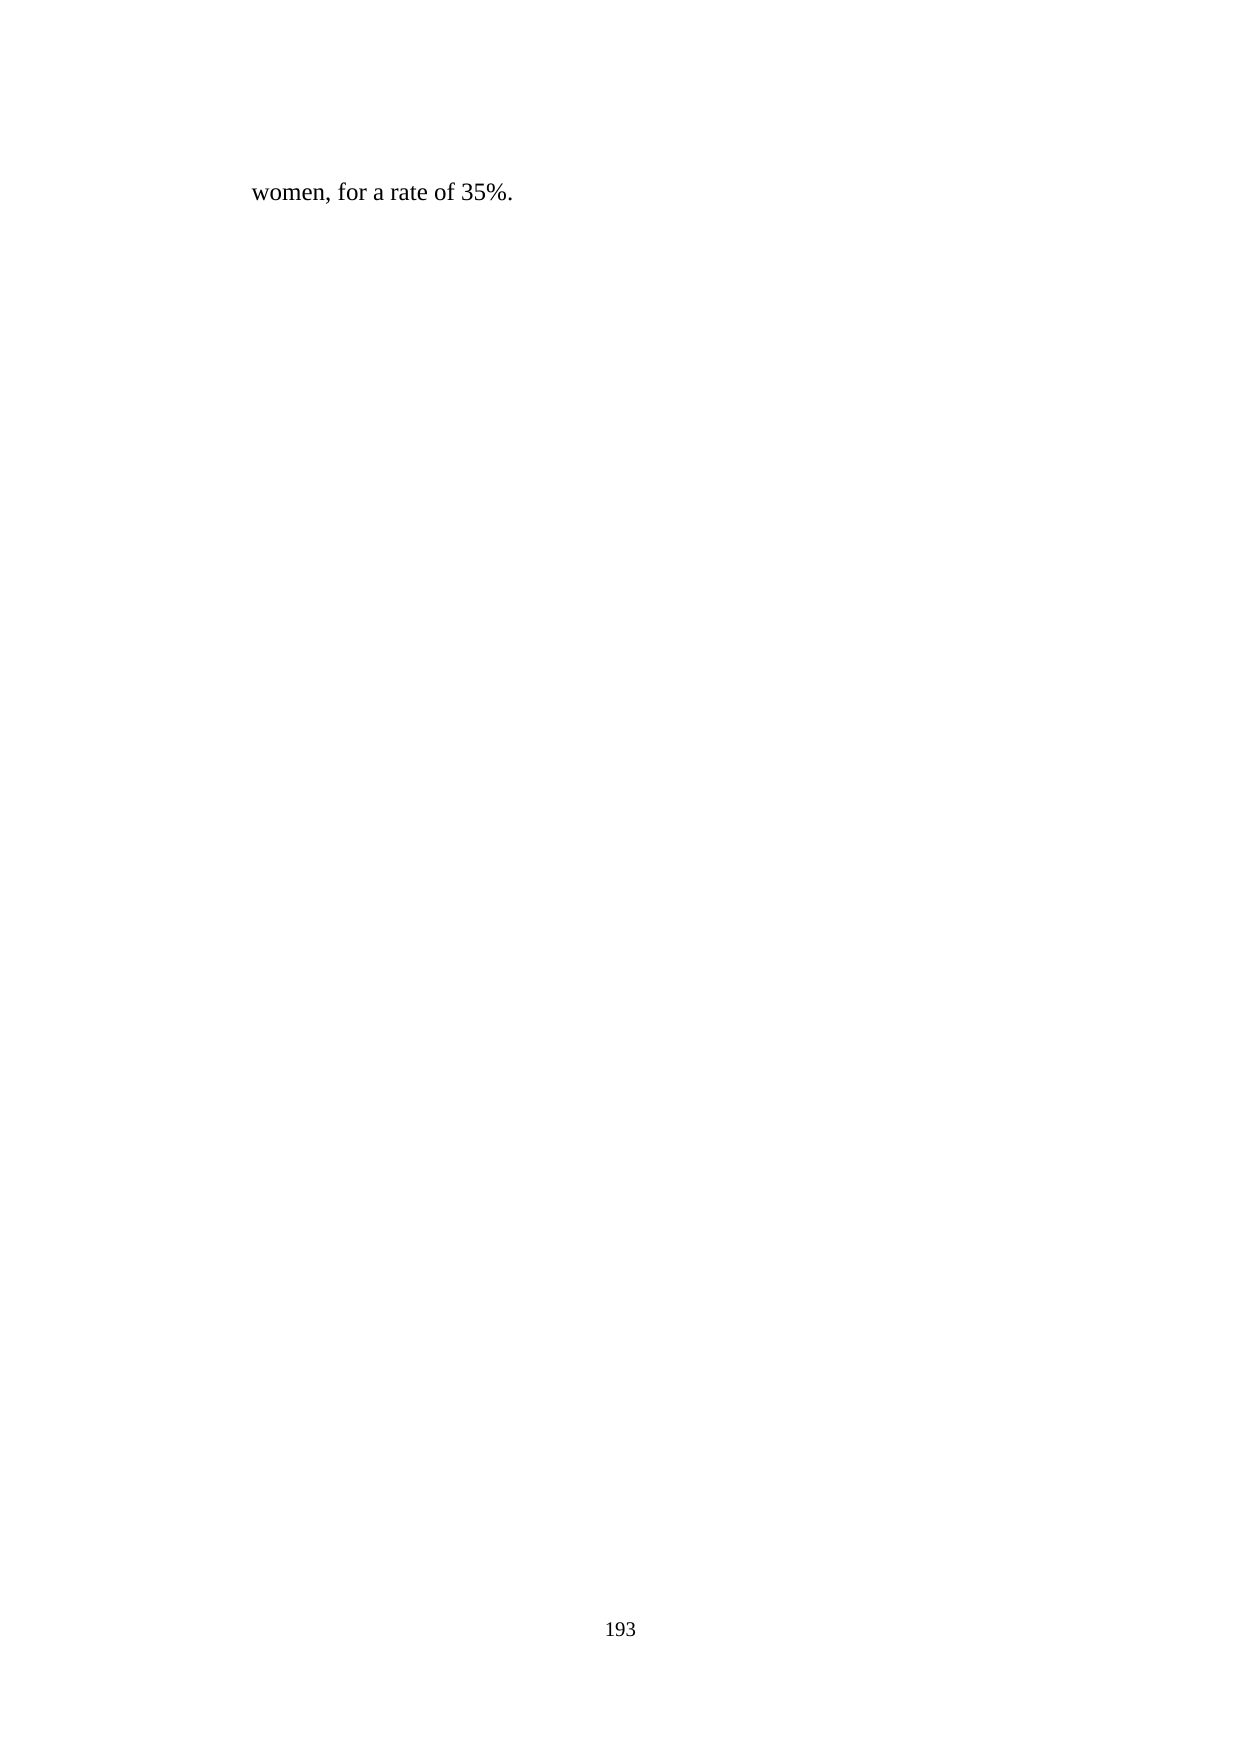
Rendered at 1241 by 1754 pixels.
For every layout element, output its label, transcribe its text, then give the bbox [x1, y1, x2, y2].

list women, for a rate of 35%. [187, 150, 1053, 212]
